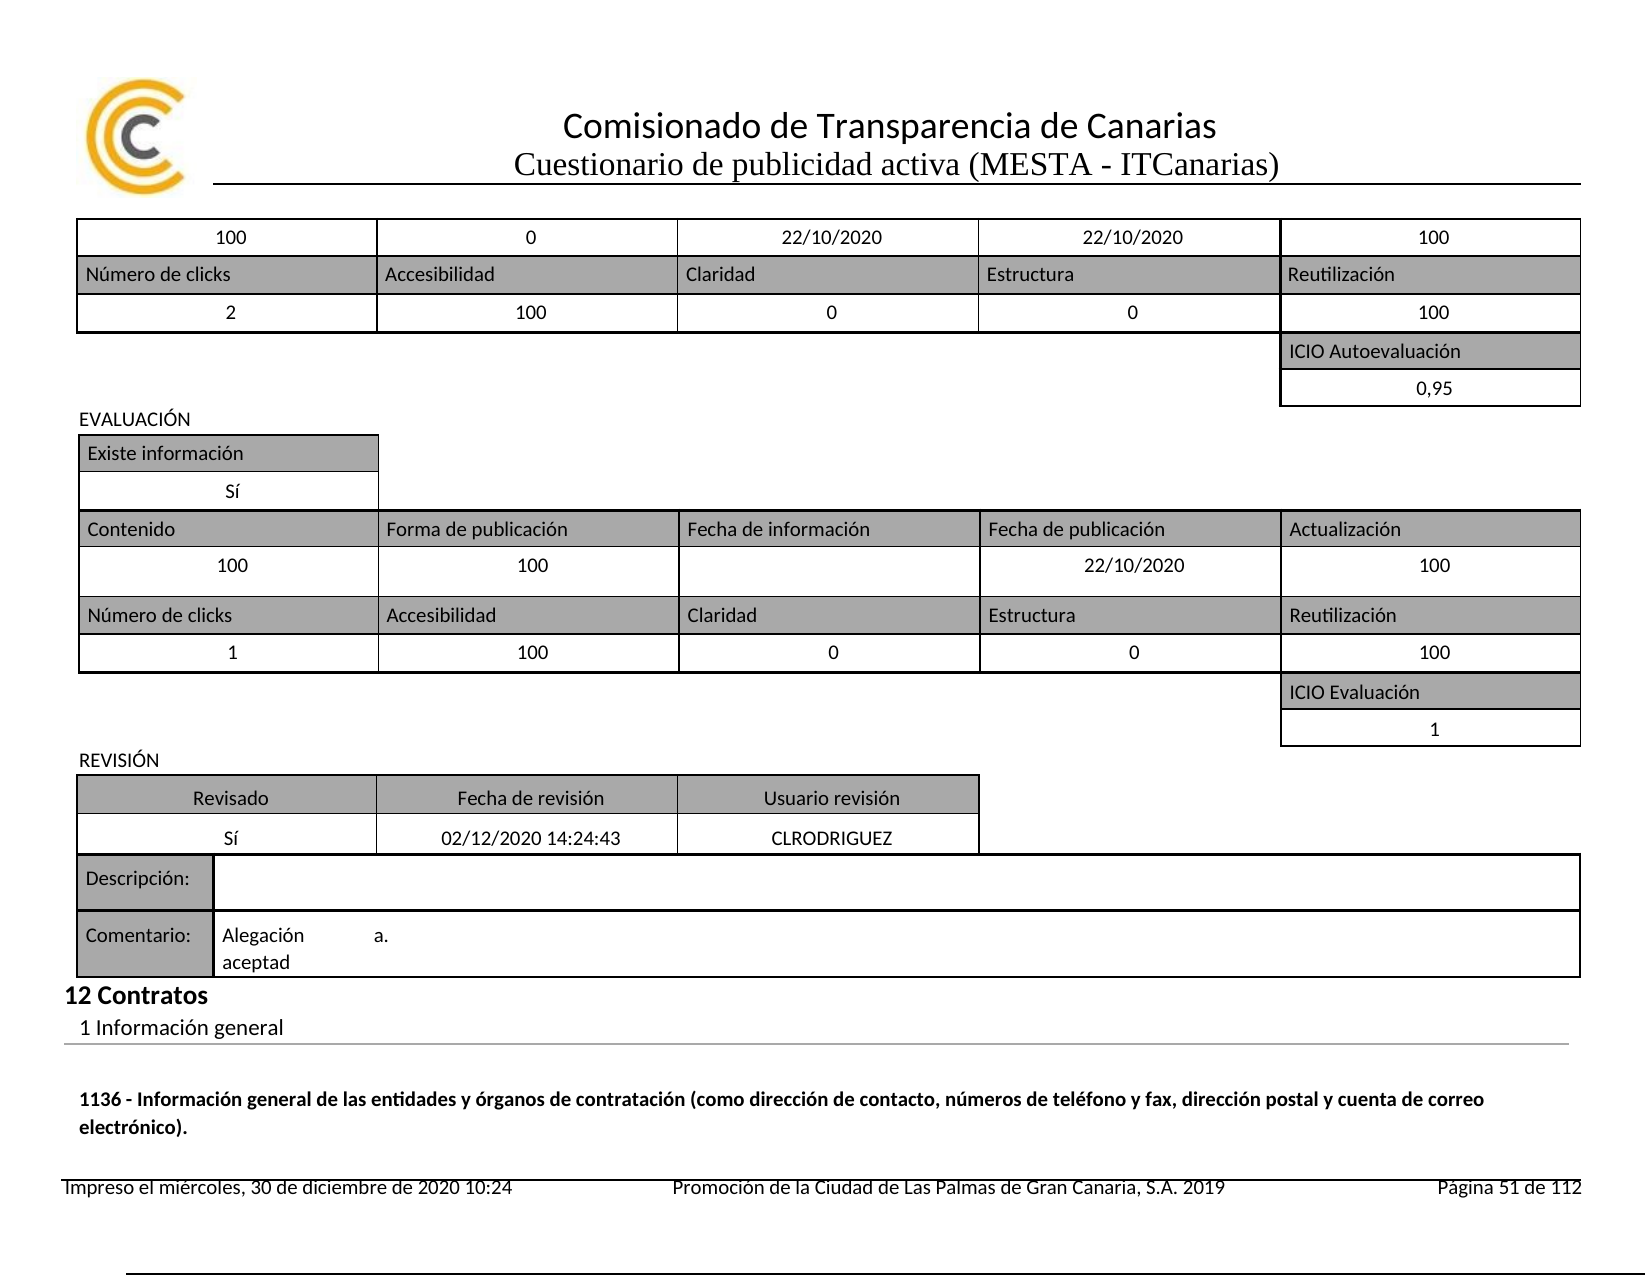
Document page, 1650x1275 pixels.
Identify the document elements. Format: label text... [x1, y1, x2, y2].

table_cell Reutilización [1282, 597, 1580, 633]
table_cell 22/10/2020 [979, 220, 1279, 255]
subtitle 1 Información general [79, 1013, 1582, 1041]
subtitle 12 Contratos [64, 978, 1582, 1011]
table_cell [680, 547, 979, 596]
table_cell ICIO Evaluación [1282, 674, 1580, 708]
table_cell Fecha de publicación [981, 512, 1280, 546]
table_cell Sí [78, 814, 376, 853]
table_cell [980, 674, 1280, 745]
table_cell [678, 912, 1579, 976]
table_cell 100 [379, 547, 678, 596]
table_cell 100 [80, 547, 378, 596]
table_cell Sí [80, 472, 378, 509]
table_cell Accesibilidad [379, 597, 678, 633]
table_cell 100 [1282, 635, 1580, 671]
table_cell Reutilización [1282, 257, 1580, 293]
text REVISIÓN [79, 747, 1582, 772]
table_cell [679, 674, 980, 745]
table_cell Claridad [678, 257, 978, 293]
table_header Usuario revisión [678, 776, 978, 813]
text EVALUACIÓN [79, 407, 1582, 432]
table_cell 0 [981, 635, 1280, 671]
table_header [1281, 434, 1580, 509]
table_cell ICIO Autoevaluación [1282, 334, 1580, 368]
table_cell 1 [1282, 710, 1580, 745]
table_cell 0 [680, 635, 979, 671]
table_cell 0 [378, 220, 677, 255]
table_cell 22/10/2020 [981, 547, 1280, 596]
table_cell [979, 334, 1279, 405]
table_cell CLRODRIGUEZ [678, 814, 978, 853]
table_cell Claridad [680, 597, 979, 633]
table_cell 1 [80, 635, 378, 671]
table_cell 100 [78, 220, 376, 255]
table_cell a. [377, 912, 678, 976]
table_cell 0,95 [1282, 370, 1580, 405]
table_cell Número de clicks [80, 597, 378, 633]
table_cell Actualización [1282, 512, 1580, 546]
table_cell 100 [1282, 220, 1580, 255]
table_header Fecha de revisión [377, 776, 677, 813]
table_cell 100 [1282, 295, 1580, 331]
table_cell [678, 334, 978, 405]
table_cell [215, 856, 377, 909]
table_cell Descripción: [78, 856, 212, 909]
table_cell 0 [979, 295, 1279, 331]
table_cell Alegación aceptad [215, 912, 377, 976]
table_header [679, 434, 980, 509]
table_header Revisado [78, 776, 376, 813]
table_cell Comentario: [78, 912, 212, 976]
table_cell 0 [678, 295, 978, 331]
table_cell [377, 856, 678, 909]
table_cell Fecha de información [680, 512, 979, 546]
table_cell Estructura [981, 597, 1280, 633]
table_header Existe información [80, 436, 378, 471]
table_cell 2 [78, 295, 376, 331]
table_cell Forma de publicación [379, 512, 678, 546]
table_cell 22/10/2020 [678, 220, 978, 255]
table_cell [79, 674, 378, 745]
table_cell 100 [379, 635, 678, 671]
text 1136 - Información general de las entidades y órganos de contratación (como dirección de contacto, números de teléfono y fax, dirección postal y cuenta de correo electrónico). [79, 1086, 1576, 1139]
table_cell [77, 334, 377, 405]
table_cell 100 [378, 295, 677, 331]
table_cell [678, 856, 1579, 909]
table_cell Contenido [80, 512, 378, 546]
table_header [980, 774, 1580, 853]
table_cell [378, 674, 679, 745]
table_header [379, 434, 679, 509]
table_cell Número de clicks [78, 257, 376, 293]
table_cell 100 [1282, 547, 1580, 596]
table_cell [377, 334, 677, 405]
table_cell Estructura [979, 257, 1279, 293]
table_header [980, 434, 1281, 509]
table_cell Accesibilidad [378, 257, 677, 293]
table_cell 02/12/2020 14:24:43 [377, 814, 677, 853]
